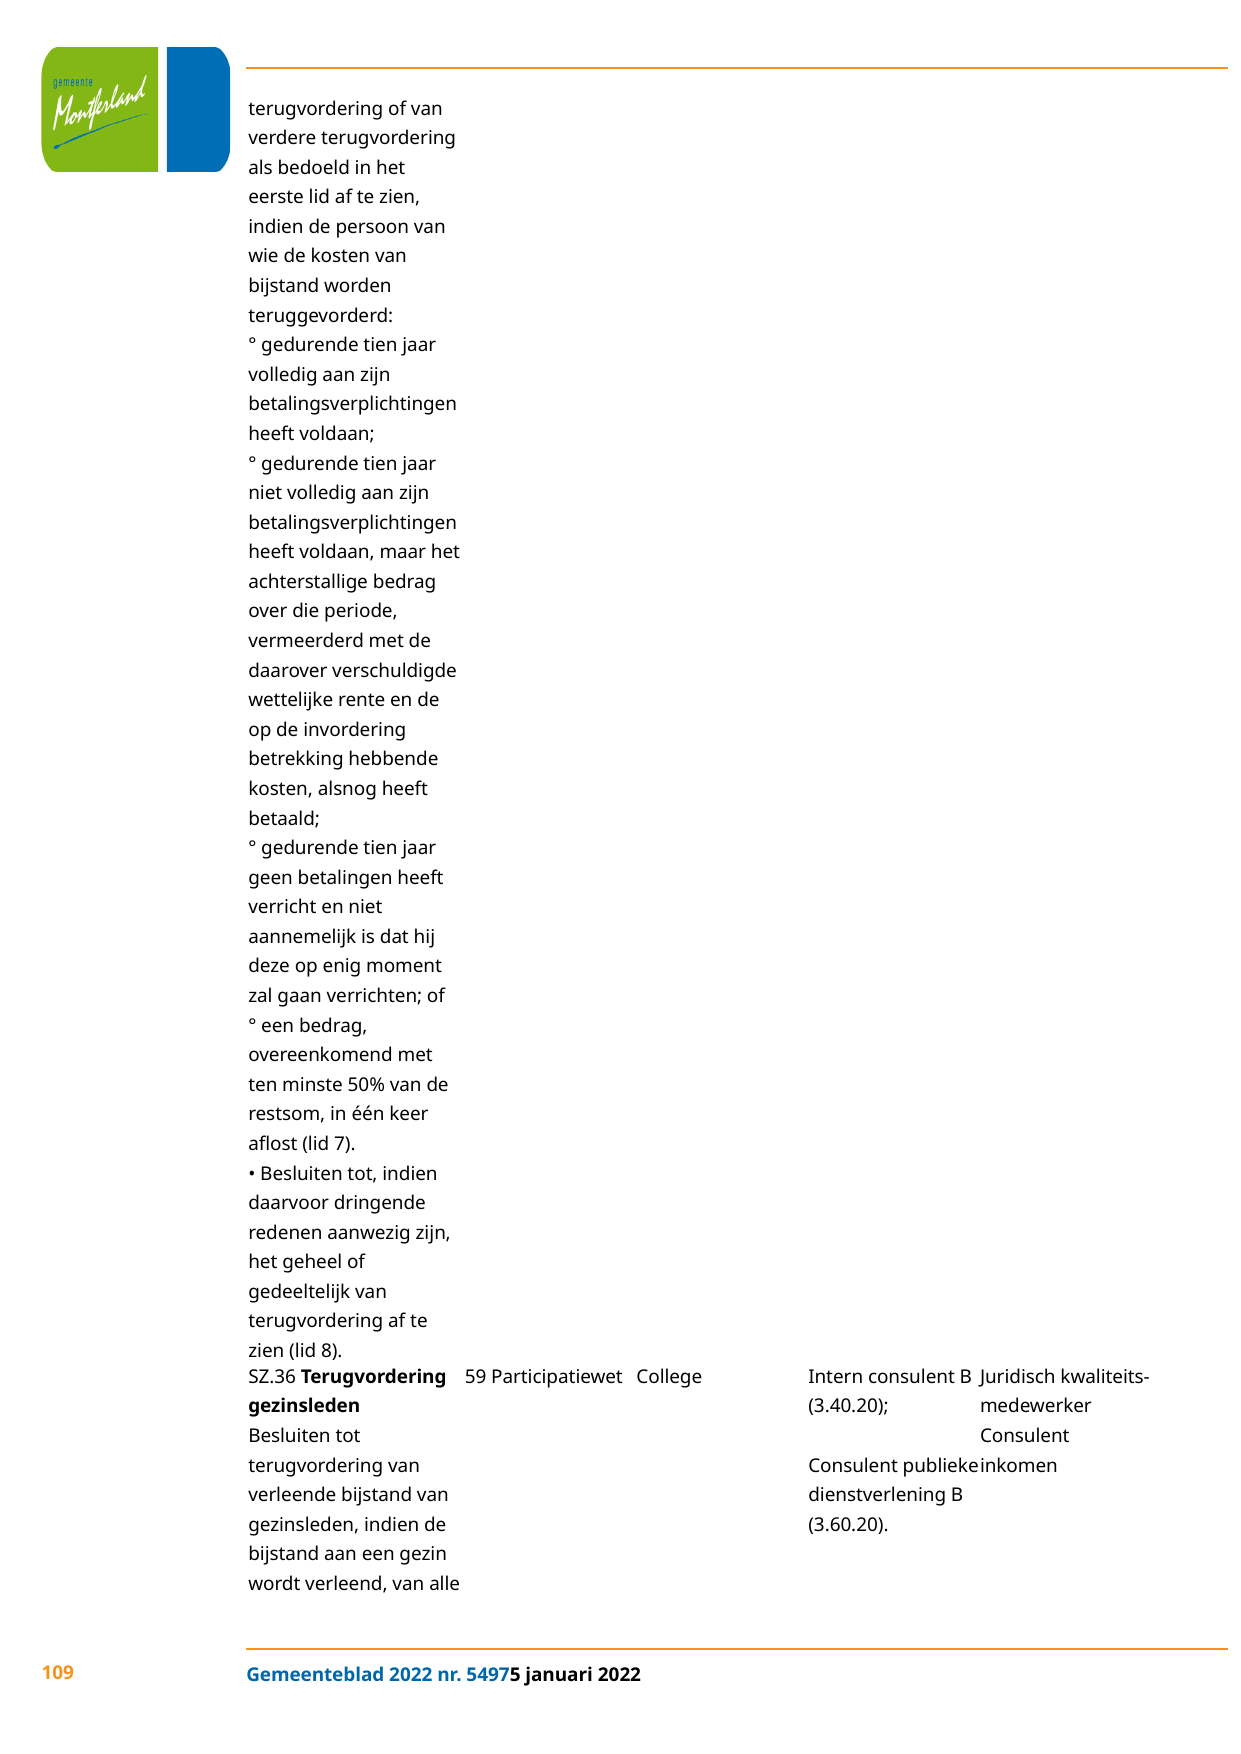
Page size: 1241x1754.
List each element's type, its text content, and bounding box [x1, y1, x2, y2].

table_cell 59 Participatiewet [465, 1363, 636, 1596]
table_cell Juridisch kwaliteits- medewerker Consulent inkomen [980, 1363, 1152, 1596]
table_cell [808, 95, 980, 1363]
table_cell [636, 95, 808, 1363]
table_cell College [636, 1363, 808, 1596]
table_cell terugvordering of van verdere terugvordering als bedoeld in het eerste lid af te zien, indien de persoon van wie de kosten van bijstand worden teruggevorderd: ° gedurende tien jaar volledig aan zijn betalingsverplichtingen heeft voldaan; ° gedurende tien jaar niet volledig aan zijn betalingsverplichtingen heeft voldaan, maar het achterstallige bedrag over die periode, vermeerderd met de daarover verschuldigde wettelijke rente en de op de invordering betrekking hebbende kosten, alsnog heeft betaald; ° gedurende tien jaar geen betalingen heeft verricht en niet aannemelijk is dat hij deze op enig moment zal gaan verrichten; of ° een bedrag, overeenkomend met ten minste 50% van de restsom, in één keer aflost (lid 7). • Besluiten tot, indien daarvoor dringende redenen aanwezig zijn, het geheel of gedeeltelijk van terugvordering af te zien (lid 8). [248, 95, 464, 1363]
table_cell Intern consulent B (3.40.20); Consulent publieke dienstverlening B (3.60.20). [808, 1363, 980, 1596]
table_cell [465, 95, 636, 1363]
picture [41, 47, 231, 172]
table_cell SZ.36 Terugvordering gezinsleden Besluiten tot terugvordering van verleende bijstand van gezinsleden, indien de bijstand aan een gezin wordt verleend, van alle [248, 1363, 464, 1596]
table_cell [980, 95, 1152, 1363]
